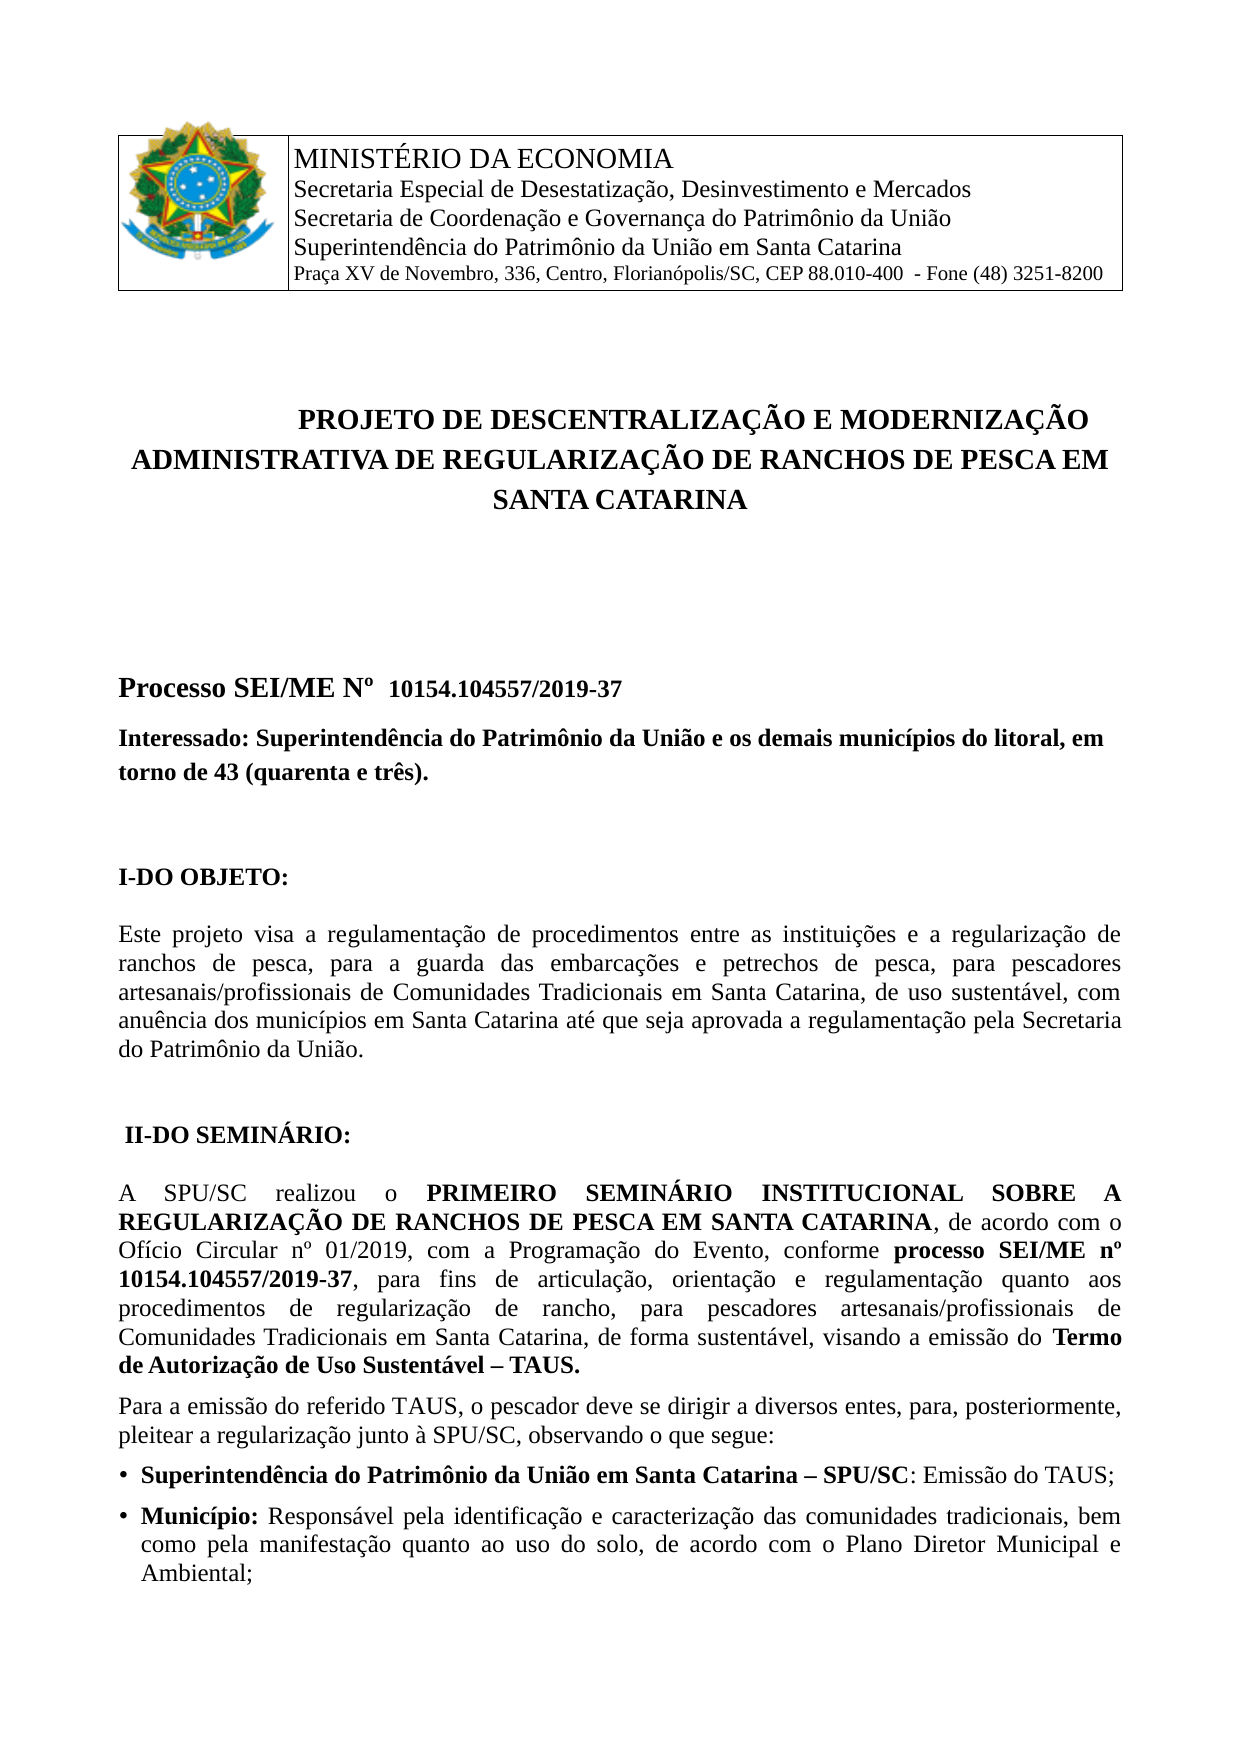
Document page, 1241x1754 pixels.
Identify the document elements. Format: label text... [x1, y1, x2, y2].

text PROJETO DE DESCENTRALIZAÇÃO E MODERNIZAÇÃO ADMINISTRATIVA DE REGULARIZAÇÃO DE RANCHOS DE PESCA EM SANTA CATARINA [118, 402, 1122, 516]
table_header MINISTÉRIO DA ECONOMIA Secretaria Especial de Desestatização, Desinvestimento e Mercados Secretaria de Coordenação e Governança do Patrimônio da União Superintendência do Patrimônio da União em Santa Catarina Praça XV de Novembro, 336, Centro, Florianópolis/SC, CEP 88.010-400 - Fone (48) 3251-8200 [289, 136, 1122, 290]
table_header [119, 136, 288, 290]
text I-DO OBJETO: [118, 862, 1122, 890]
text Este projeto visa a regulamentação de procedimentos entre as instituições e a regularização de ranchos de pesca, para a guarda das embarcações e petrechos de pesca, para pescadores artesanais/profissionais de Comunidades Tradicionais em Santa Catarina, de uso sustentável, com anuência dos municípios em Santa Catarina até que seja aprovada a regulamentação pela Secretaria do Patrimônio da União. [118, 919, 1122, 1063]
list Município: Responsável pela identificação e caracterização das comunidades tradicionais, bem como pela manifestação quanto ao uso do solo, de acordo com o Plano Diretor Municipal e Ambiental; [119, 1501, 1122, 1587]
text Interessado: Superintendência do Patrimônio da União e os demais municípios do litoral, em torno de 43 (quarenta e três). [118, 723, 1122, 786]
text II-DO SEMINÁRIO: [118, 1120, 1122, 1149]
picture [116, 118, 280, 264]
text Para a emissão do referido TAUS, o pescador deve se dirigir a diversos entes, para, posteriormente, pleitear a regularização junto à SPU/SC, observando o que segue: [118, 1391, 1122, 1448]
text Processo SEI/ME Nº 10154.104557/2019-37 [118, 670, 1122, 703]
text A SPU/SC realizou o PRIMEIRO SEMINÁRIO INSTITUCIONAL SOBRE A REGULARIZAÇÃO DE RANCHOS DE PESCA EM SANTA CATARINA, de acordo com o Ofício Circular nº 01/2019, com a Programação do Evento, conforme processo SEI/ME nº 10154.104557/2019-37, para fins de articulação, orientação e regulamentação quanto aos procedimentos de regularização de rancho, para pescadores artesanais/profissionais de Comunidades Tradicionais em Santa Catarina, de forma sustentável, visando a emissão do Termo de Autorização de Uso Sustentável – TAUS. [118, 1178, 1122, 1379]
list Superintendência do Patrimônio da União em Santa Catarina – SPU/SC: Emissão do TAUS; [119, 1460, 1122, 1489]
